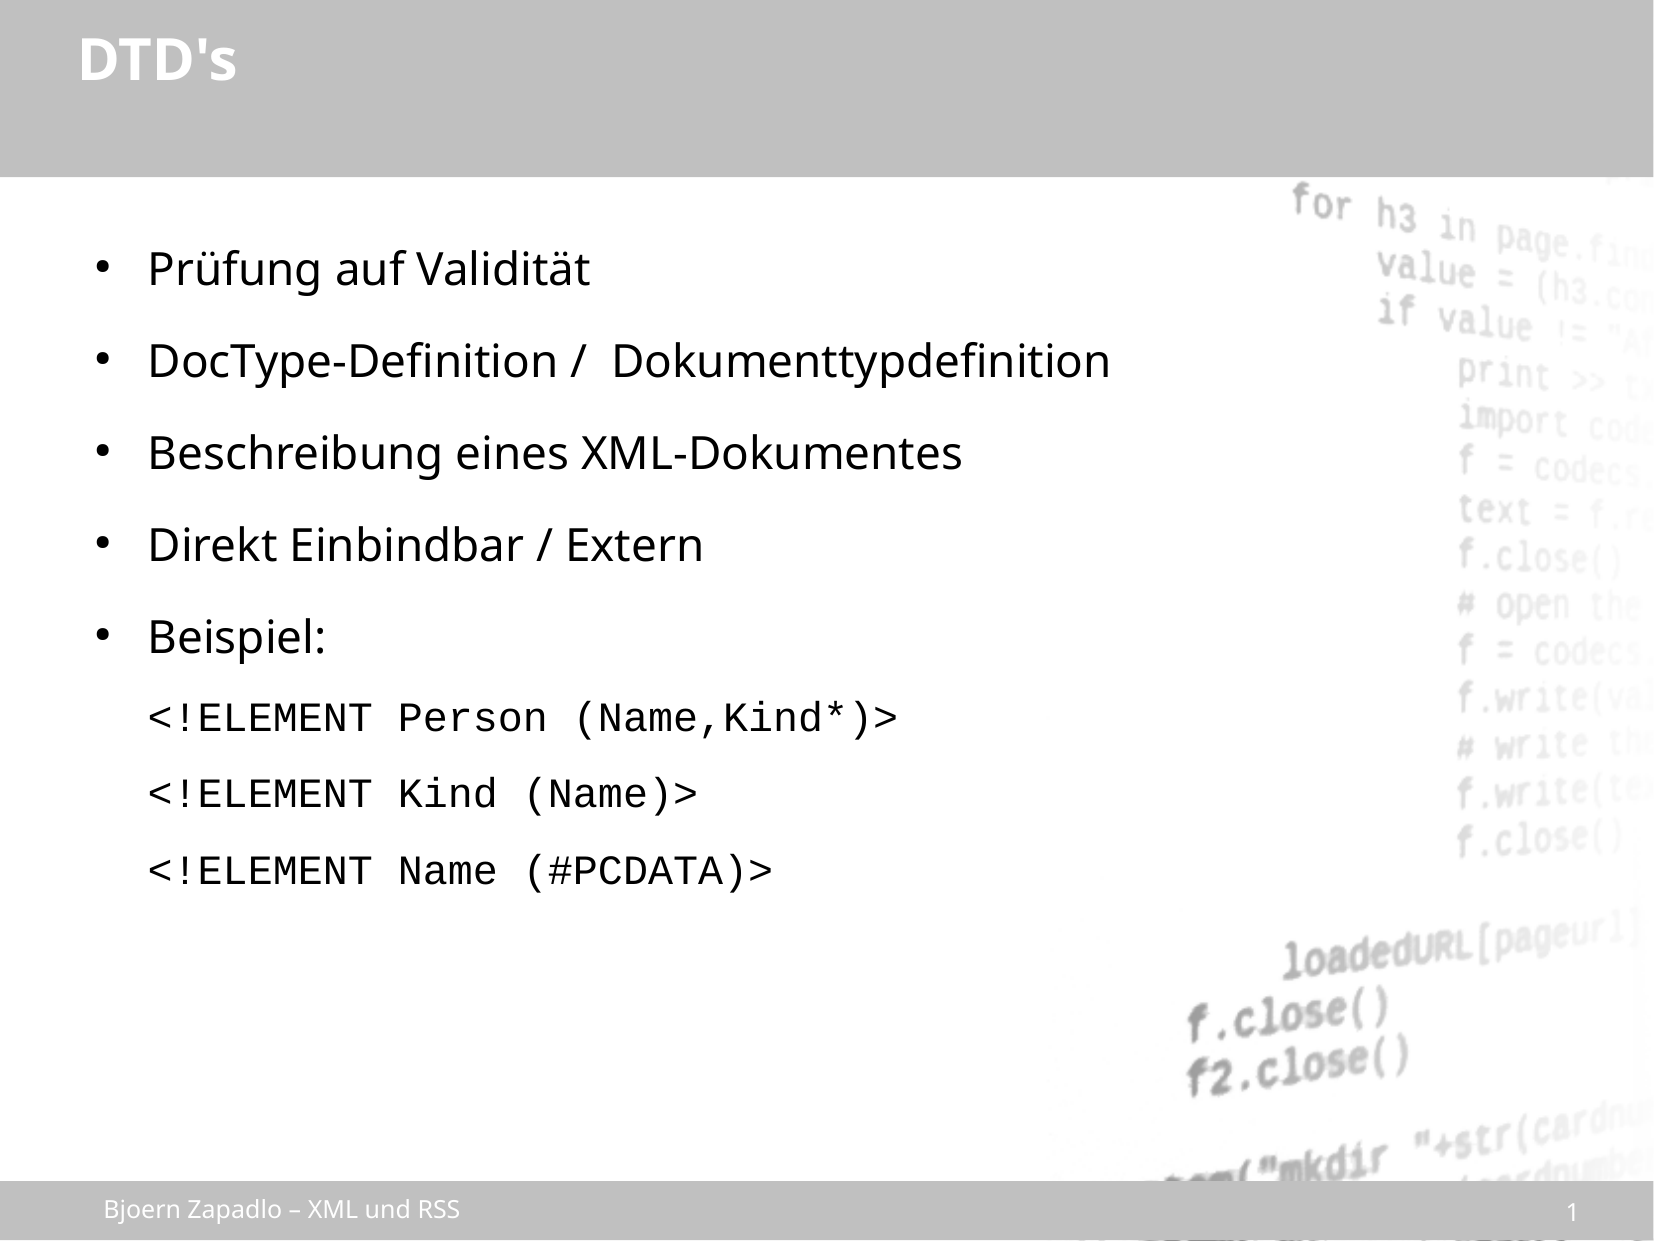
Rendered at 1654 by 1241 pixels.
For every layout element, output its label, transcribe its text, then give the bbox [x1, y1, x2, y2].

list Prüfung auf Validität DocType-Definition / Dokumenttypdefinition Beschreibung eines XML-Dokumentes Direkt Einbindbar / Extern Beispiel: <!ELEMENT Person (Name,Kind*)> <!ELEMENT Kind (Name)> <!ELEMENT Name (#PCDATA)> [76, 236, 1566, 1041]
picture [0, 178, 1654, 1181]
title DTD's [76, 17, 1566, 210]
